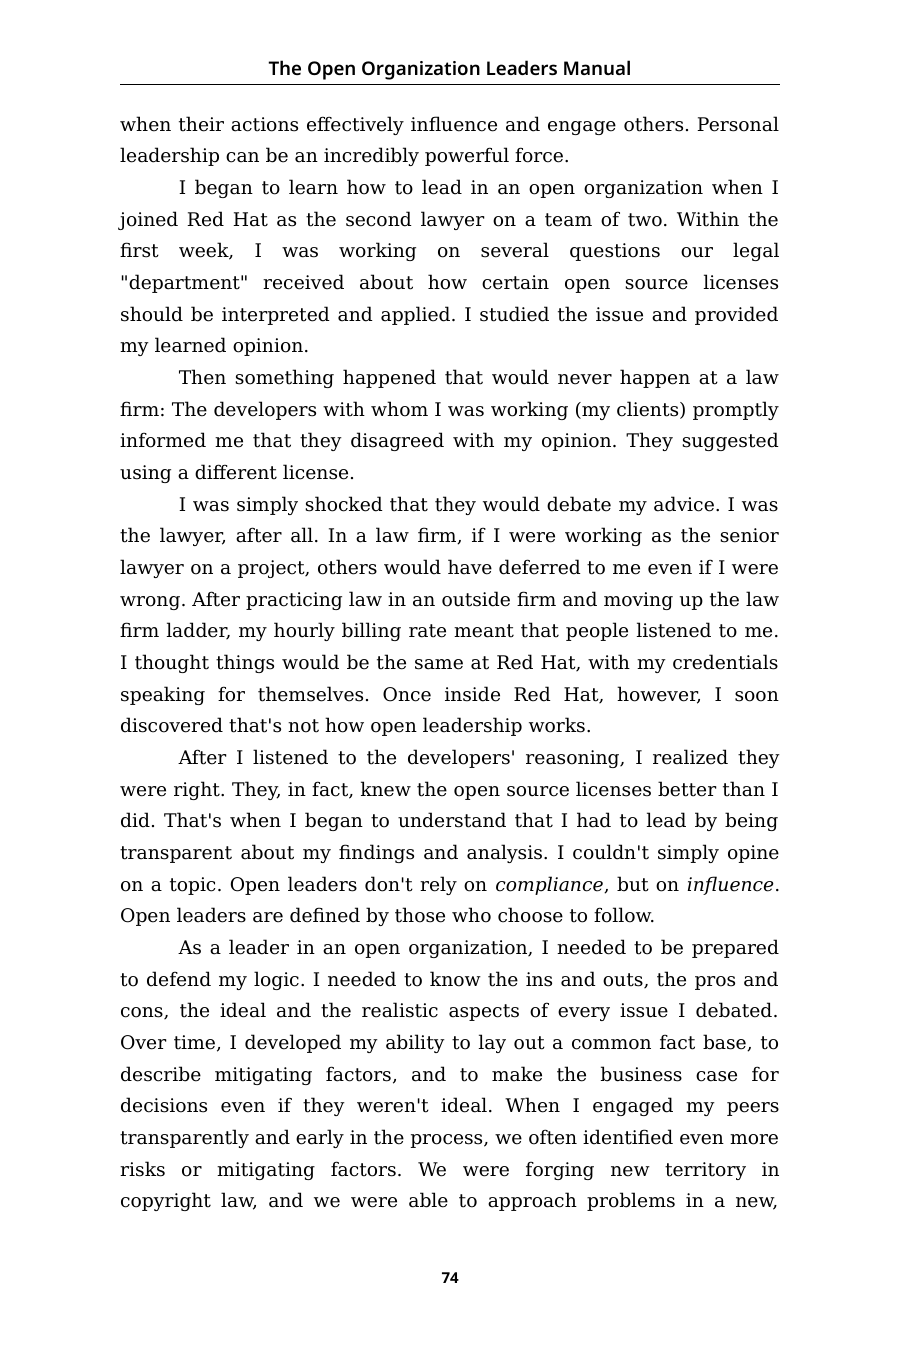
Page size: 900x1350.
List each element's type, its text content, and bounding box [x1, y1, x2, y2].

text Then something happened that would never happen at a law firm: The developers with whom I was working (my clients) promptly informed me that they disagreed with my opinion. They suggested using a different license. [120, 367, 780, 484]
text After I listened to the developers' reasoning, I realized they were right. They, in fact, knew the open source licenses better than I did. That's when I began to understand that I had to lead by being transparent about my findings and analysis. I couldn't simply opine on a topic. Open leaders don't rely on compliance, but on influence. Open leaders are defined by those who choose to follow. [120, 747, 780, 927]
text I was simply shocked that they would debate my advice. I was the lawyer, after all. In a law firm, if I were working as the senior lawyer on a project, others would have deferred to me even if I were wrong. After practicing law in an outside firm and moving up the law firm ladder, my hourly billing rate meant that people listened to me. I thought things would be the same at Red Hat, with my credentials speaking for themselves. Once inside Red Hat, however, I soon discovered that's not how open leadership works. [120, 494, 780, 737]
text I began to learn how to lead in an open organization when I joined Red Hat as the second lawyer on a team of two. Within the first week, I was working on several questions our legal "department" received about how certain open source licenses should be interpreted and applied. I studied the issue and provided my learned opinion. [120, 177, 780, 357]
text when their actions effectively influence and engage others. Personal leadership can be an incredibly powerful force. [120, 114, 780, 167]
text As a leader in an open organization, I needed to be prepared to defend my logic. I needed to know the ins and outs, the pros and cons, the ideal and the realistic aspects of every issue I debated. Over time, I developed my ability to lay out a common fact base, to describe mitigating factors, and to make the business case for decisions even if they weren't ideal. When I engaged my peers transparently and early in the process, we often identified even more risks or mitigating factors. We were forging new territory in copyright law, and we were able to approach problems in a new, [120, 937, 780, 1212]
